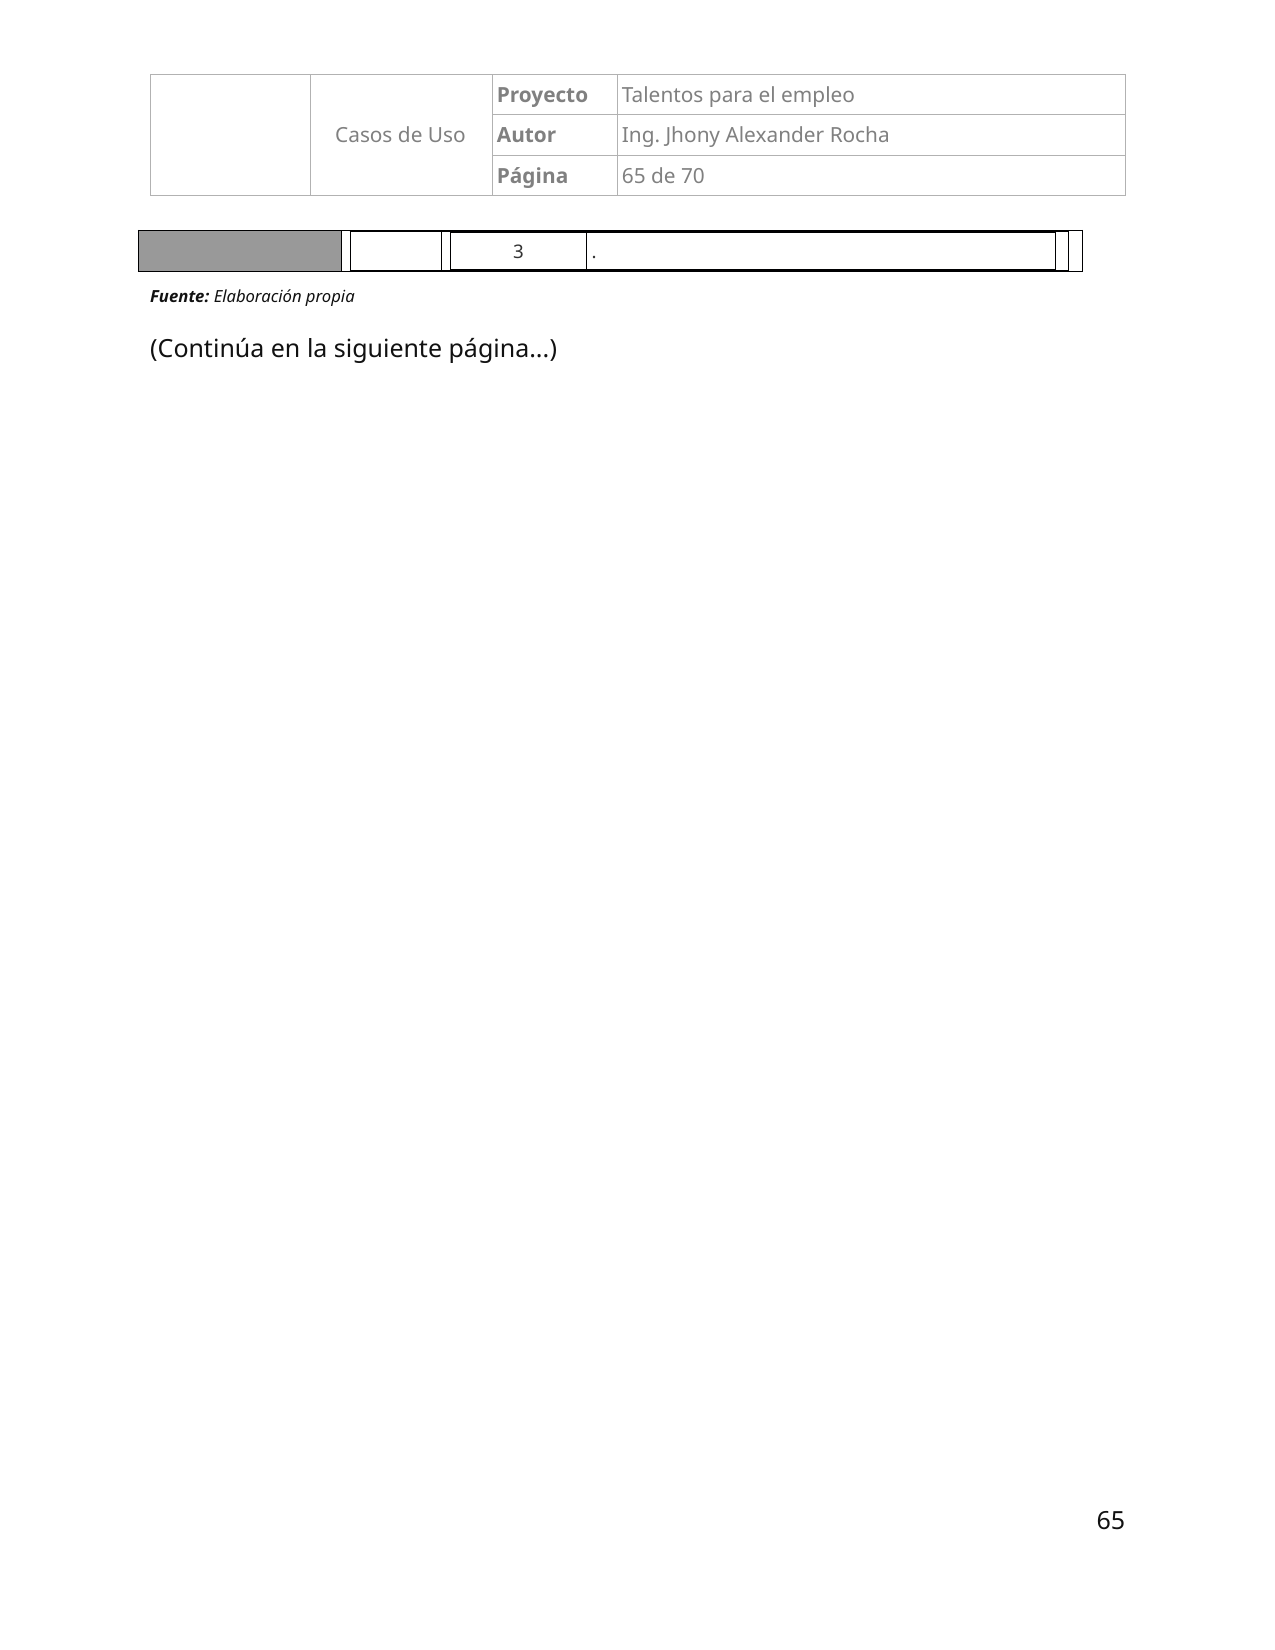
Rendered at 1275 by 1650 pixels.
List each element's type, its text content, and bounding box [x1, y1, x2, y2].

table_cell [442, 232, 450, 270]
table_cell [342, 231, 350, 271]
table_cell [1056, 232, 1068, 270]
table_cell [139, 231, 341, 271]
table_cell 3 [451, 233, 586, 269]
text (Continúa en la siguiente página...) [150, 331, 1125, 365]
table_cell . [587, 233, 1055, 269]
text Fuente: Elaboración propia [150, 284, 1125, 307]
table_cell [351, 232, 441, 270]
table_cell [1069, 231, 1082, 271]
